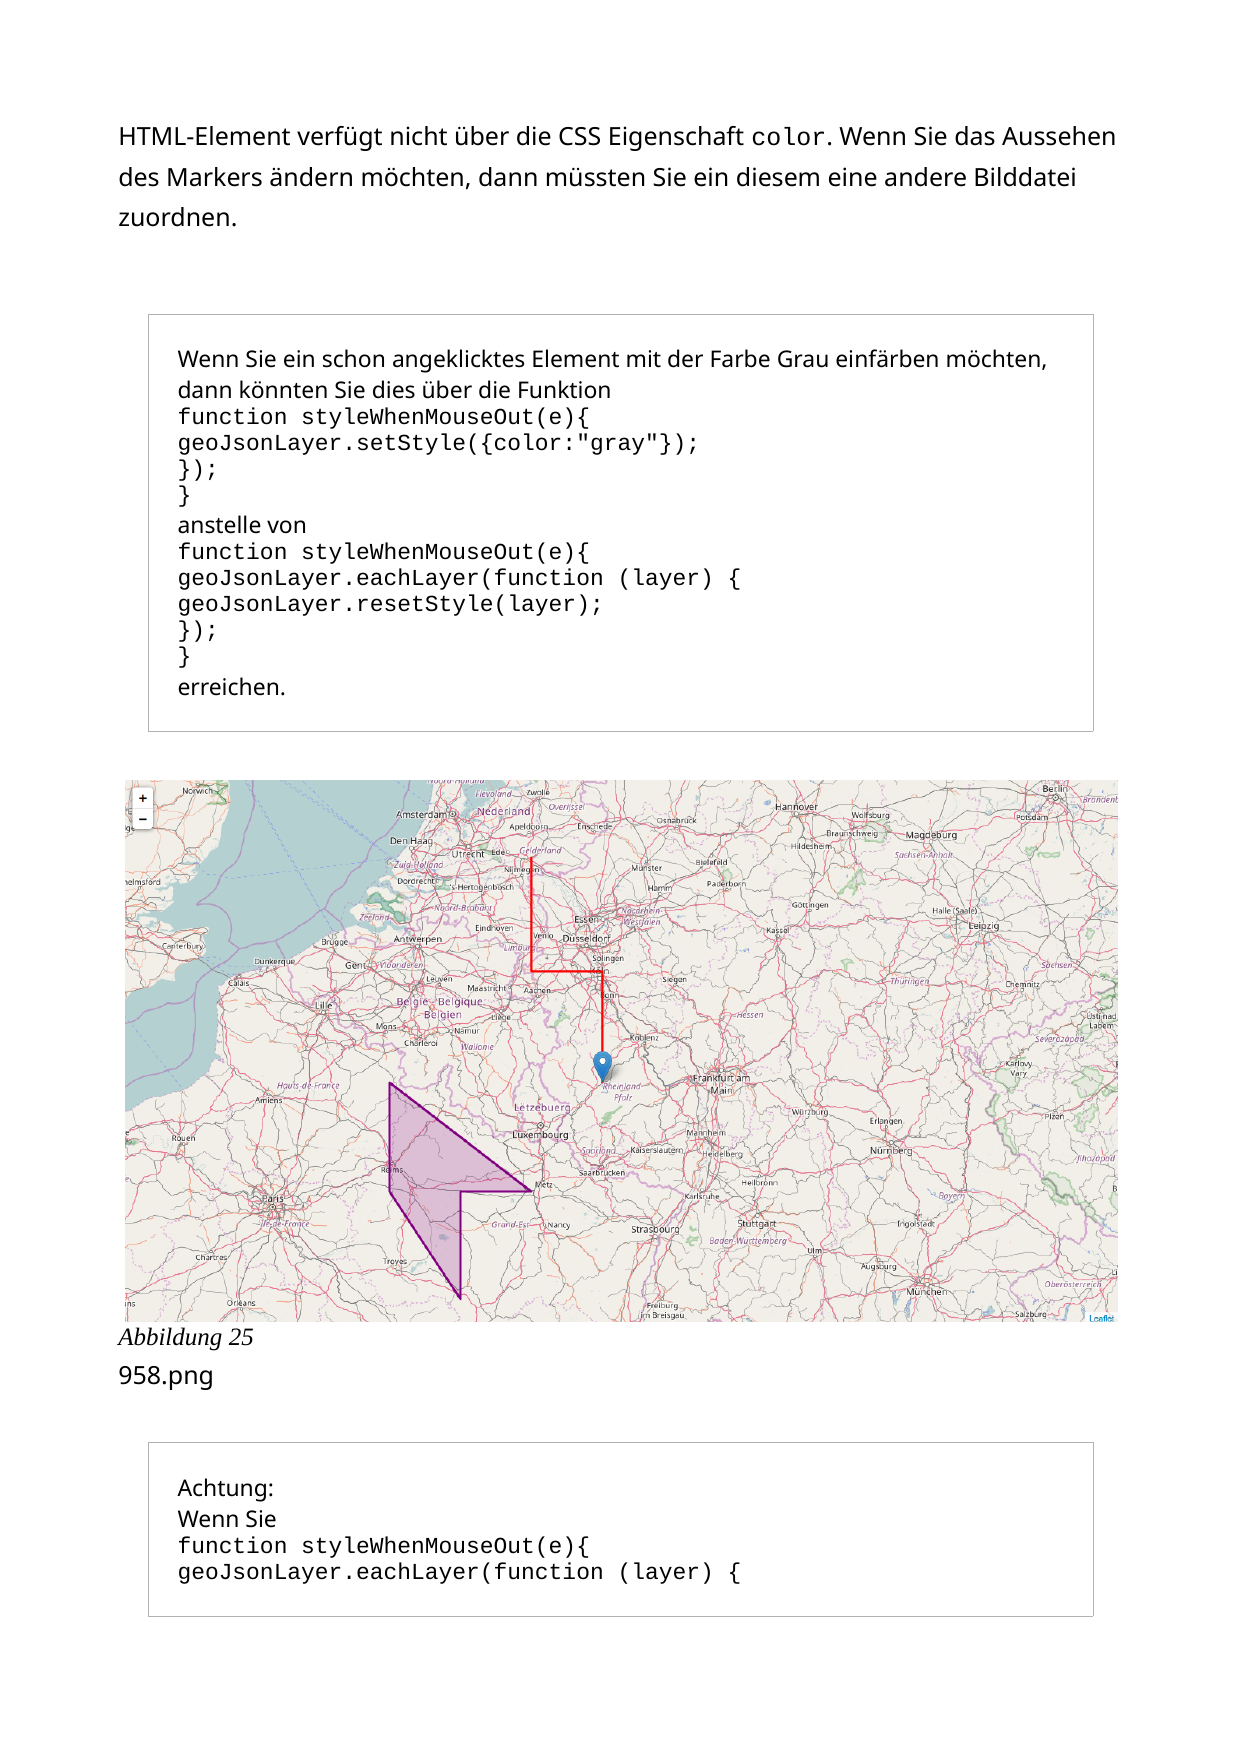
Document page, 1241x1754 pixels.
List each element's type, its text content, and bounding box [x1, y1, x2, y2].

text HTML-Element verfügt nicht über die CSS Eigenschaft color. Wenn Sie das Aussehen des Markers ändern möchten, dann müssten Sie ein diesem eine andere Bilddatei zuordnen. [118, 118, 1122, 234]
text Abbildung 25 [118, 1322, 1122, 1351]
text Wenn Sie ein schon angeklicktes Element mit der Farbe Grau einfärben möchten, dann könnten Sie dies über die Funktion function styleWhenMouseOut(e){ geoJsonLayer.setStyle({color:"gray"}); }); } anstelle von function styleWhenMouseOut(e){ geoJsonLayer.eachLayer(function (layer) { geoJsonLayer.resetStyle(layer); }); } erreichen. [149, 315, 1093, 731]
text 958.png [118, 1351, 1122, 1391]
picture [118, 773, 1123, 1322]
text Achtung: Wenn Sie function styleWhenMouseOut(e){ geoJsonLayer.eachLayer(function (layer) { [149, 1443, 1093, 1616]
text [118, 761, 1122, 773]
